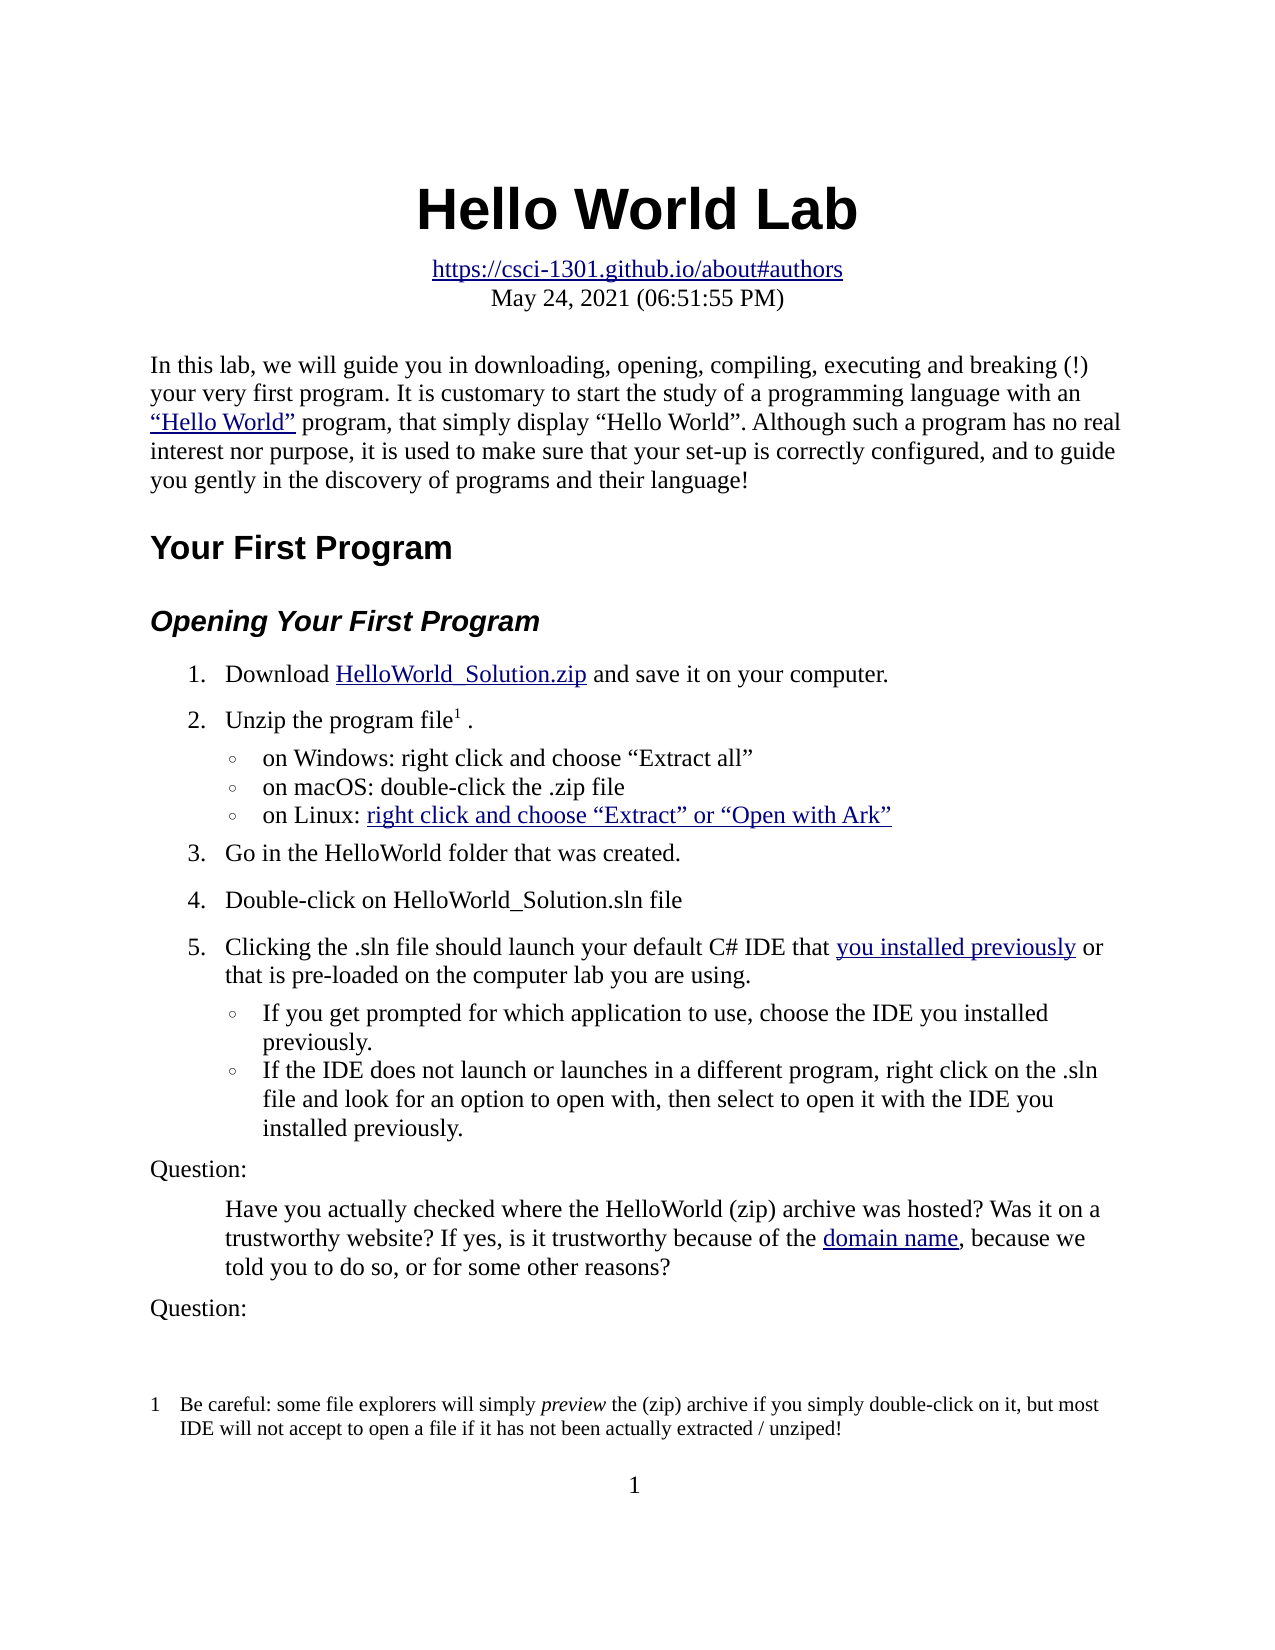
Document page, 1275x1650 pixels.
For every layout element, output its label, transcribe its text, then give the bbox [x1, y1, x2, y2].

list Unzip the program file . [187, 705, 1125, 734]
list If you get prompted for which application to use, choose the IDE you installed previously. [225, 998, 1125, 1056]
list Be careful: some file explorers will simply preview the (zip) archive if you simply double-click on it, but most IDE will not accept to open a file if it has not been actually extracted / unziped! [150, 1392, 1125, 1440]
subtitle Your First Program [150, 527, 1125, 566]
subtitle Opening Your First Program [150, 604, 1125, 637]
text May 24, 2021 (06:51:55 PM) [150, 283, 1125, 312]
title Hello World Lab [150, 175, 1125, 242]
list on Linux: right click and choose “Extract” or “Open with Ark” [225, 801, 1125, 829]
text In this lab, we will guide you in downloading, opening, compiling, executing and breaking (!) your very first program. It is customary to start the study of a programming language with an “Hello World” program, that simply display “Hello World”. Although such a program has no real interest nor purpose, it is used to make sure that your set-up is correctly configured, and to guide you gently in the discovery of programs and their language! [150, 350, 1125, 493]
list Double-click on HelloWorld_Solution.sln file [187, 885, 1125, 914]
list on macOS: double-click the .zip file [225, 772, 1125, 801]
text Have you actually checked where the HelloWorld (zip) archive was hosted? Was it on a trustworthy website? If yes, is it trustworthy because of the domain name, because we told you to do so, or for some other reasons? [225, 1194, 1125, 1281]
list Go in the HelloWorld folder that was created. [187, 838, 1125, 867]
list If the IDE does not launch or launches in a different program, right click on the .sln file and look for an option to open with, then select to open it with the IDE you installed previously. [225, 1056, 1125, 1142]
list Download HelloWorld_Solution.zip and save it on your computer. [187, 659, 1125, 687]
list Clicking the .sln file should launch your default C# IDE that you installed previously or that is pre-loaded on the computer lab you are using. [187, 932, 1125, 989]
text Question: [150, 1154, 1125, 1182]
text Question: [150, 1293, 1125, 1321]
list on Windows: right click and choose “Extract all” [225, 743, 1125, 772]
text https://csci-1301.github.io/about#authors [150, 254, 1125, 283]
